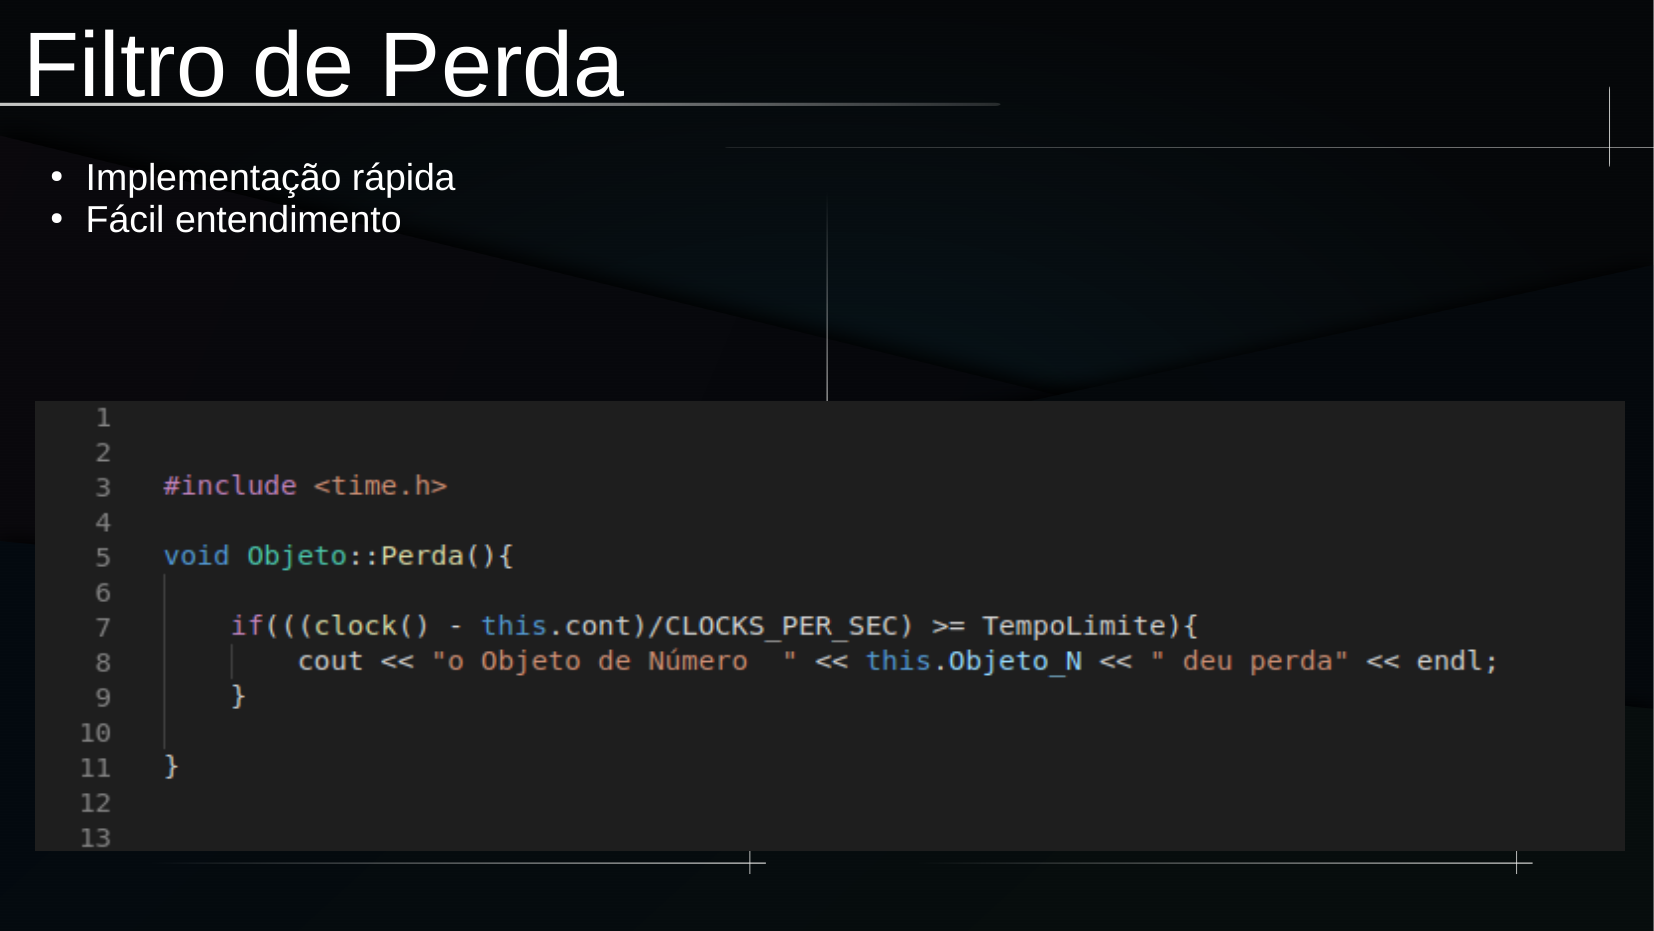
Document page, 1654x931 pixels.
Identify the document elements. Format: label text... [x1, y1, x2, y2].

picture [0, 0, 1654, 931]
text_box Implementação rápida Fácil entendimento [35, 107, 1619, 249]
title Filtro de Perda [23, 11, 1589, 119]
